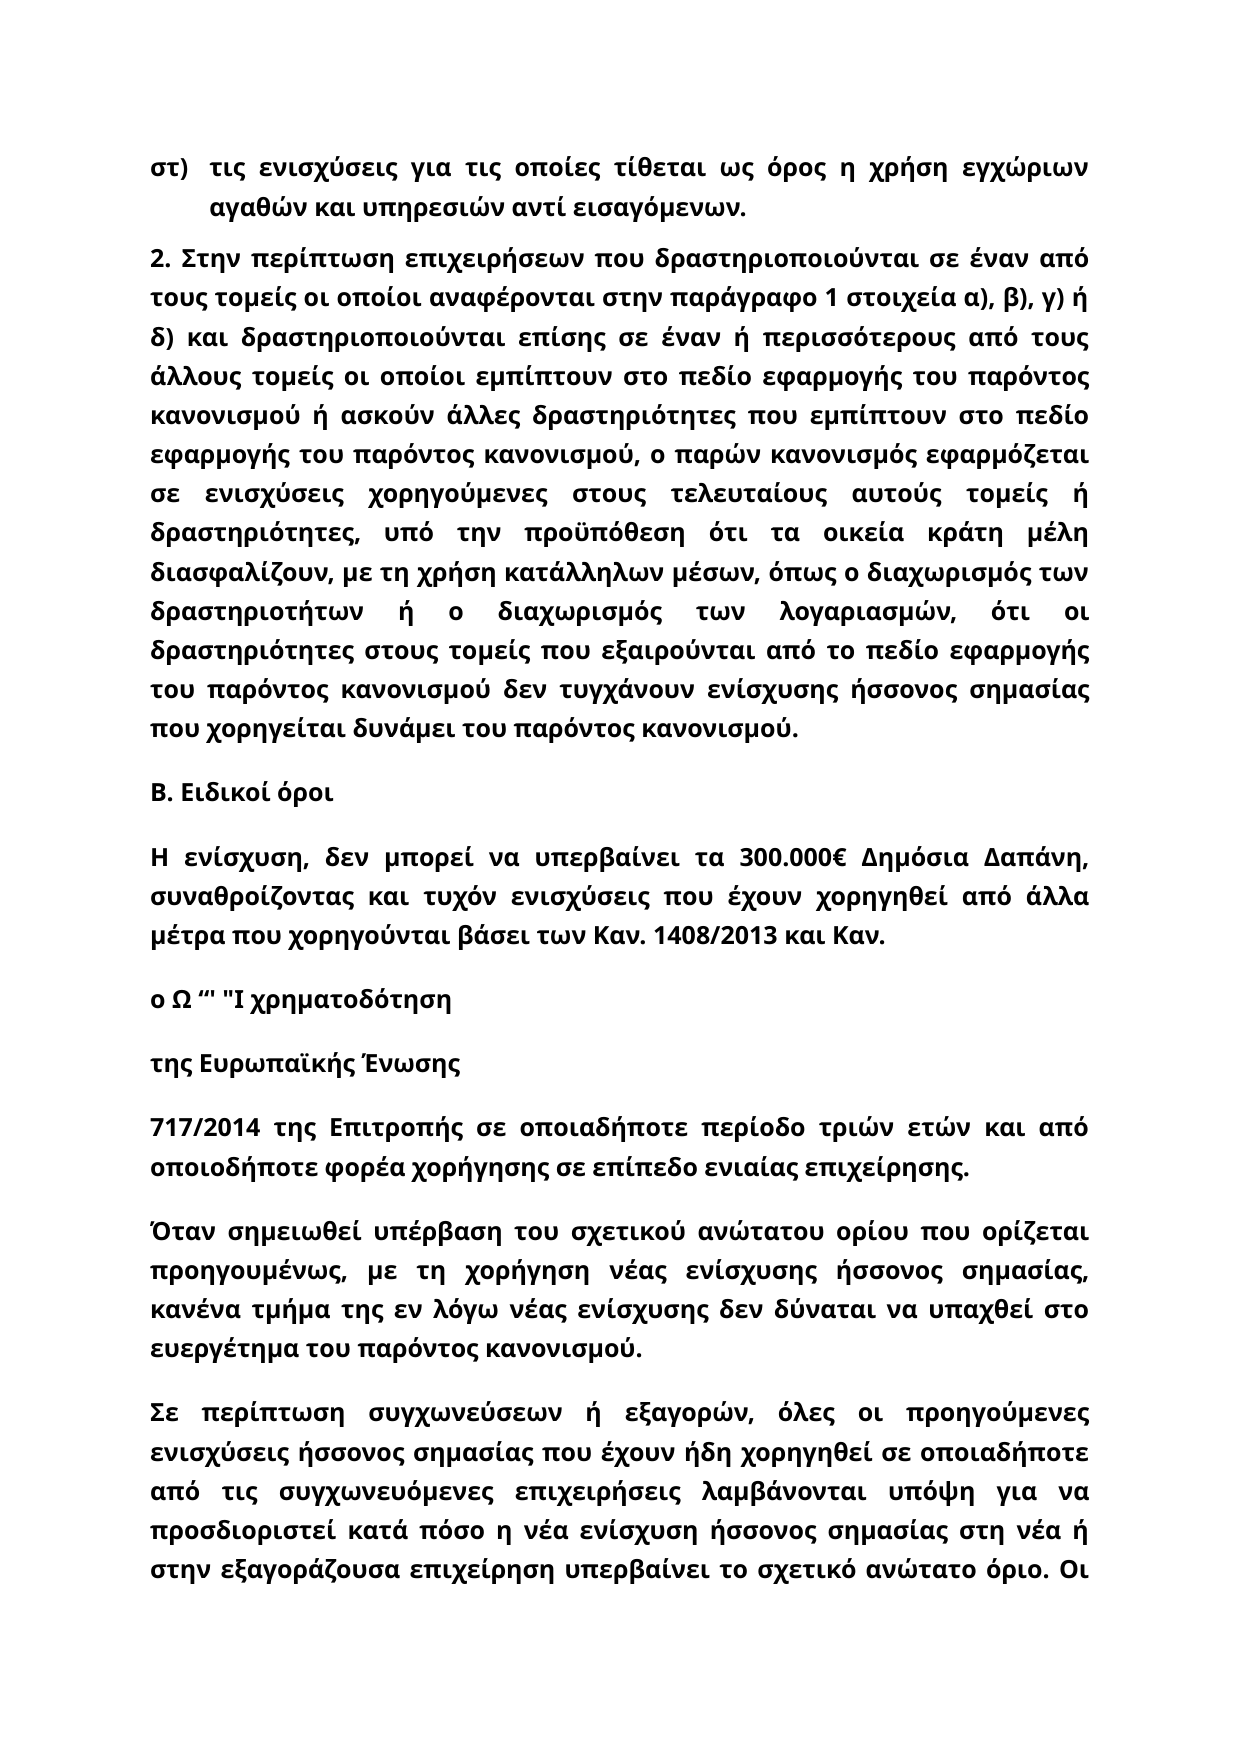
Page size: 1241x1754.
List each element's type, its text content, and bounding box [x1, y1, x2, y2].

text Β. Ειδικοί όροι [150, 775, 1090, 809]
text ο Ω “' "Ι χρηματοδότηση [150, 982, 1090, 1016]
text της Ευρωπαϊκής Ένωσης [150, 1046, 1090, 1080]
text 2. Στην περίπτωση επιχειρήσεων που δραστηριοποιούνται σε έναν από τους τομείς οι οποίοι αναφέρονται στην παράγραφο 1 στοιχεία α), β), γ) ή δ) και δραστηριοποιούνται επίσης σε έναν ή περισσότερους από τους άλλους τομείς οι οποίοι εμπίπτουν στο πεδίο εφαρμογής του παρόντος κανονισμού ή ασκούν άλλες δραστηριότητες που εμπίπτουν στο πεδίο εφαρμογής του παρόντος κανονισμού, ο παρών κανονισμός εφαρμόζεται σε ενισχύσεις χορηγούμενες στους τελευταίους αυτούς τομείς ή δραστηριότητες, υπό την προϋπόθεση ότι τα οικεία κράτη μέλη διασφαλίζουν, με τη χρήση κατάλληλων μέσων, όπως ο διαχωρισμός των δραστηριοτήτων ή ο διαχωρισμός των λογαριασμών, ότι οι δραστηριότητες στους τομείς που εξαιρούνται από το πεδίο εφαρμογής του παρόντος κανονισμού δεν τυγχάνουν ενίσχυσης ήσσονος σημασίας που χορηγείται δυνάμει του παρόντος κανονισμού. [150, 241, 1090, 745]
list στ) τις ενισχύσεις για τις οποίες τίθεται ως όρος η χρήση εγχώριων αγαθών και υπηρεσιών αντί εισαγόμενων. [150, 150, 1090, 223]
text 717/2014 της Επιτροπής σε οποιαδήποτε περίοδο τριών ετών και από οποιοδήποτε φορέα χορήγησης σε επίπεδο ενιαίας επιχείρησης. [150, 1110, 1090, 1183]
text Όταν σημειωθεί υπέρβαση του σχετικού ανώτατου ορίου που ορίζεται προηγουμένως, με τη χορήγηση νέας ενίσχυσης ήσσονος σημασίας, κανένα τμήμα της εν λόγω νέας ενίσχυσης δεν δύναται να υπαχθεί στο ευεργέτημα του παρόντος κανονισμού. [150, 1213, 1090, 1365]
text Η ενίσχυση, δεν μπορεί να υπερβαίνει τα 300.000€ Δημόσια Δαπάνη, συναθροίζοντας και τυχόν ενισχύσεις που έχουν χορηγηθεί από άλλα μέτρα που χορηγούνται βάσει των Καν. 1408/2013 και Καν. [150, 839, 1090, 952]
text Σε περίπτωση συγχωνεύσεων ή εξαγορών, όλες οι προηγούμενες ενισχύσεις ήσσονος σημασίας που έχουν ήδη χορηγηθεί σε οποιαδήποτε από τις συγχωνευόμενες επιχειρήσεις λαμβάνονται υπόψη για να προσδιοριστεί κατά πόσο η νέα ενίσχυση ήσσονος σημασίας στη νέα ή στην εξαγοράζουσα επιχείρηση υπερβαίνει το σχετικό ανώτατο όριο. Οι [150, 1395, 1090, 1586]
